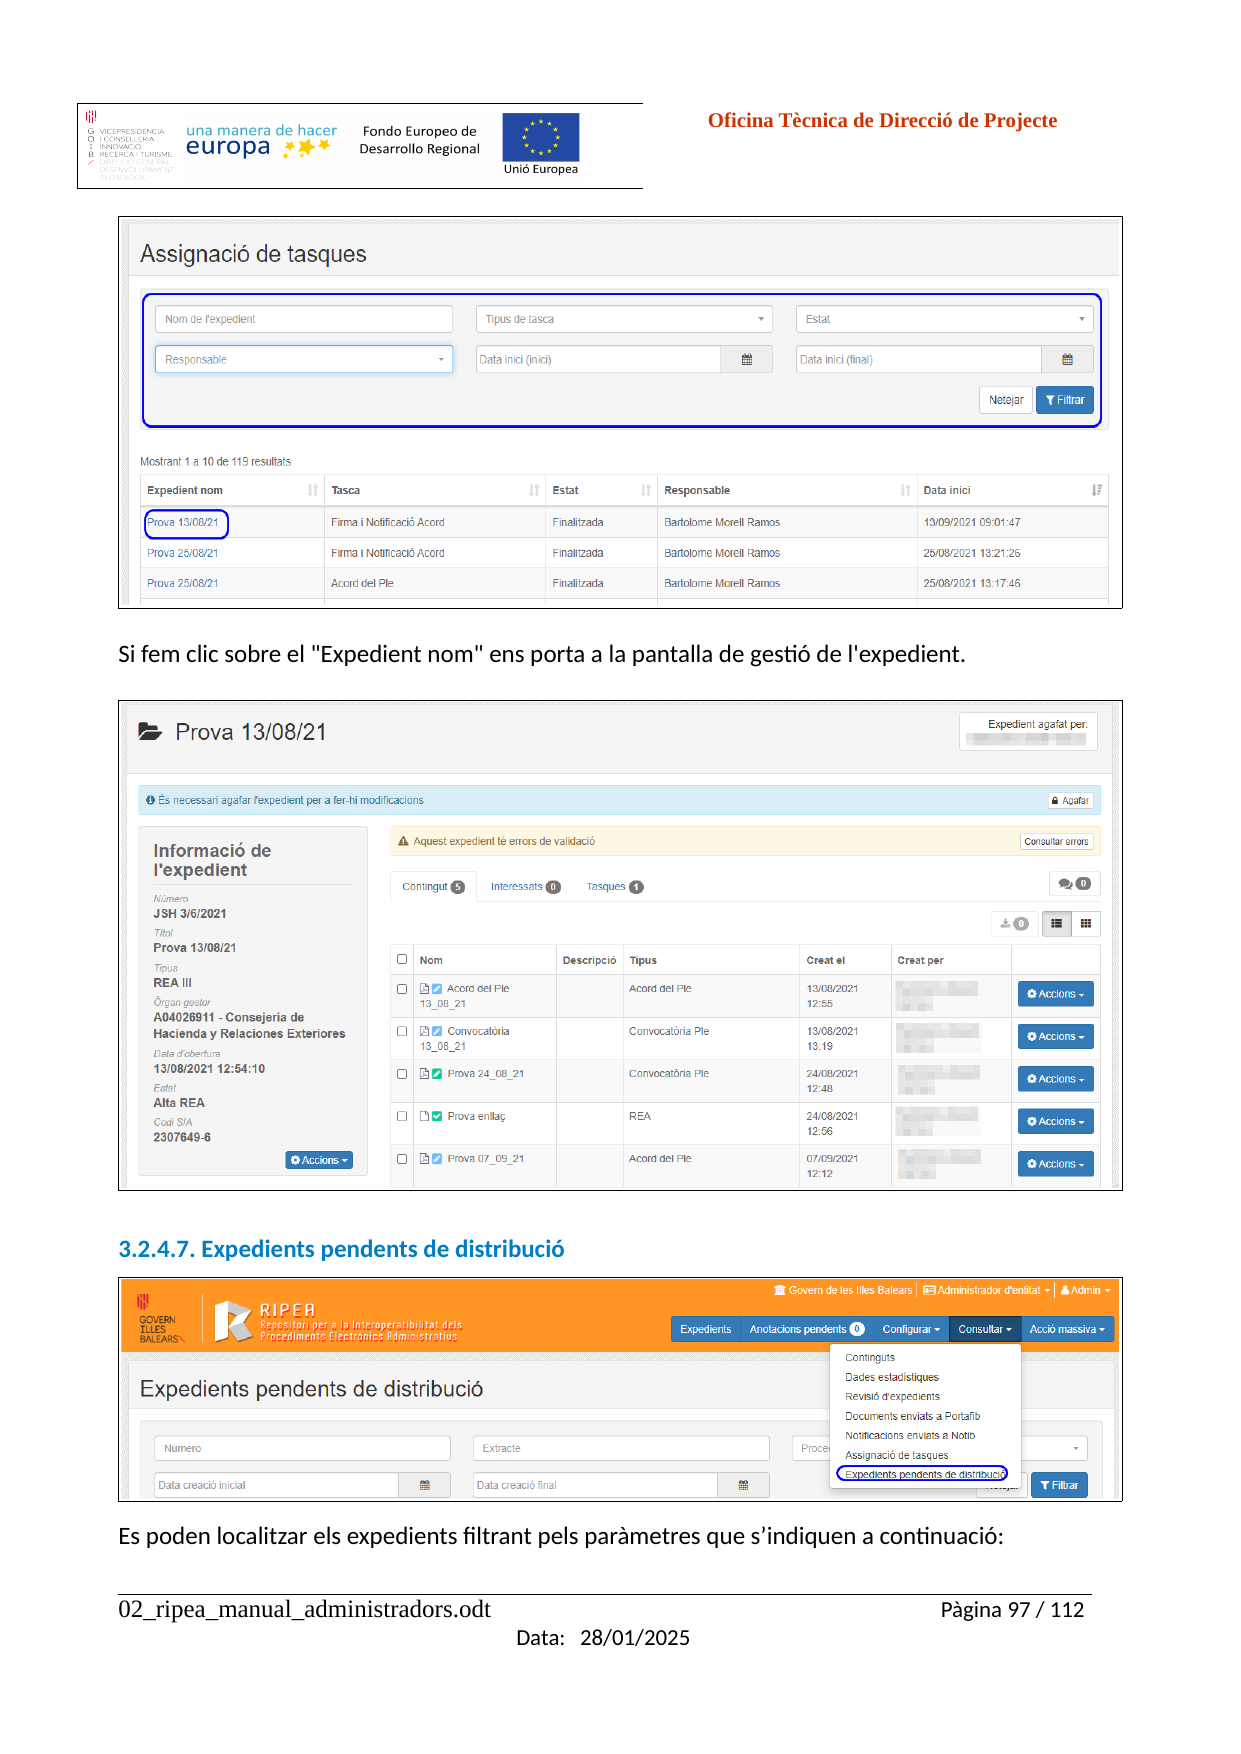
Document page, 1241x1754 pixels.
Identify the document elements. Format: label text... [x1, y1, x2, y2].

text Si fem clic sobre el "Expedient nom" ens porta a la pantalla de gestió de l'expedient. [118, 638, 1122, 669]
text Es poden localitzar els expedients filtrant pels paràmetres que s’indiquen a continuació: [118, 1520, 1122, 1551]
picture [121, 702, 1119, 1188]
picture [121, 219, 1119, 605]
picture [184, 108, 585, 182]
subtitle 3.2.4.7. Expedients pendents de distribució [118, 1233, 1122, 1264]
picture [82, 108, 178, 182]
picture [121, 1279, 1119, 1499]
